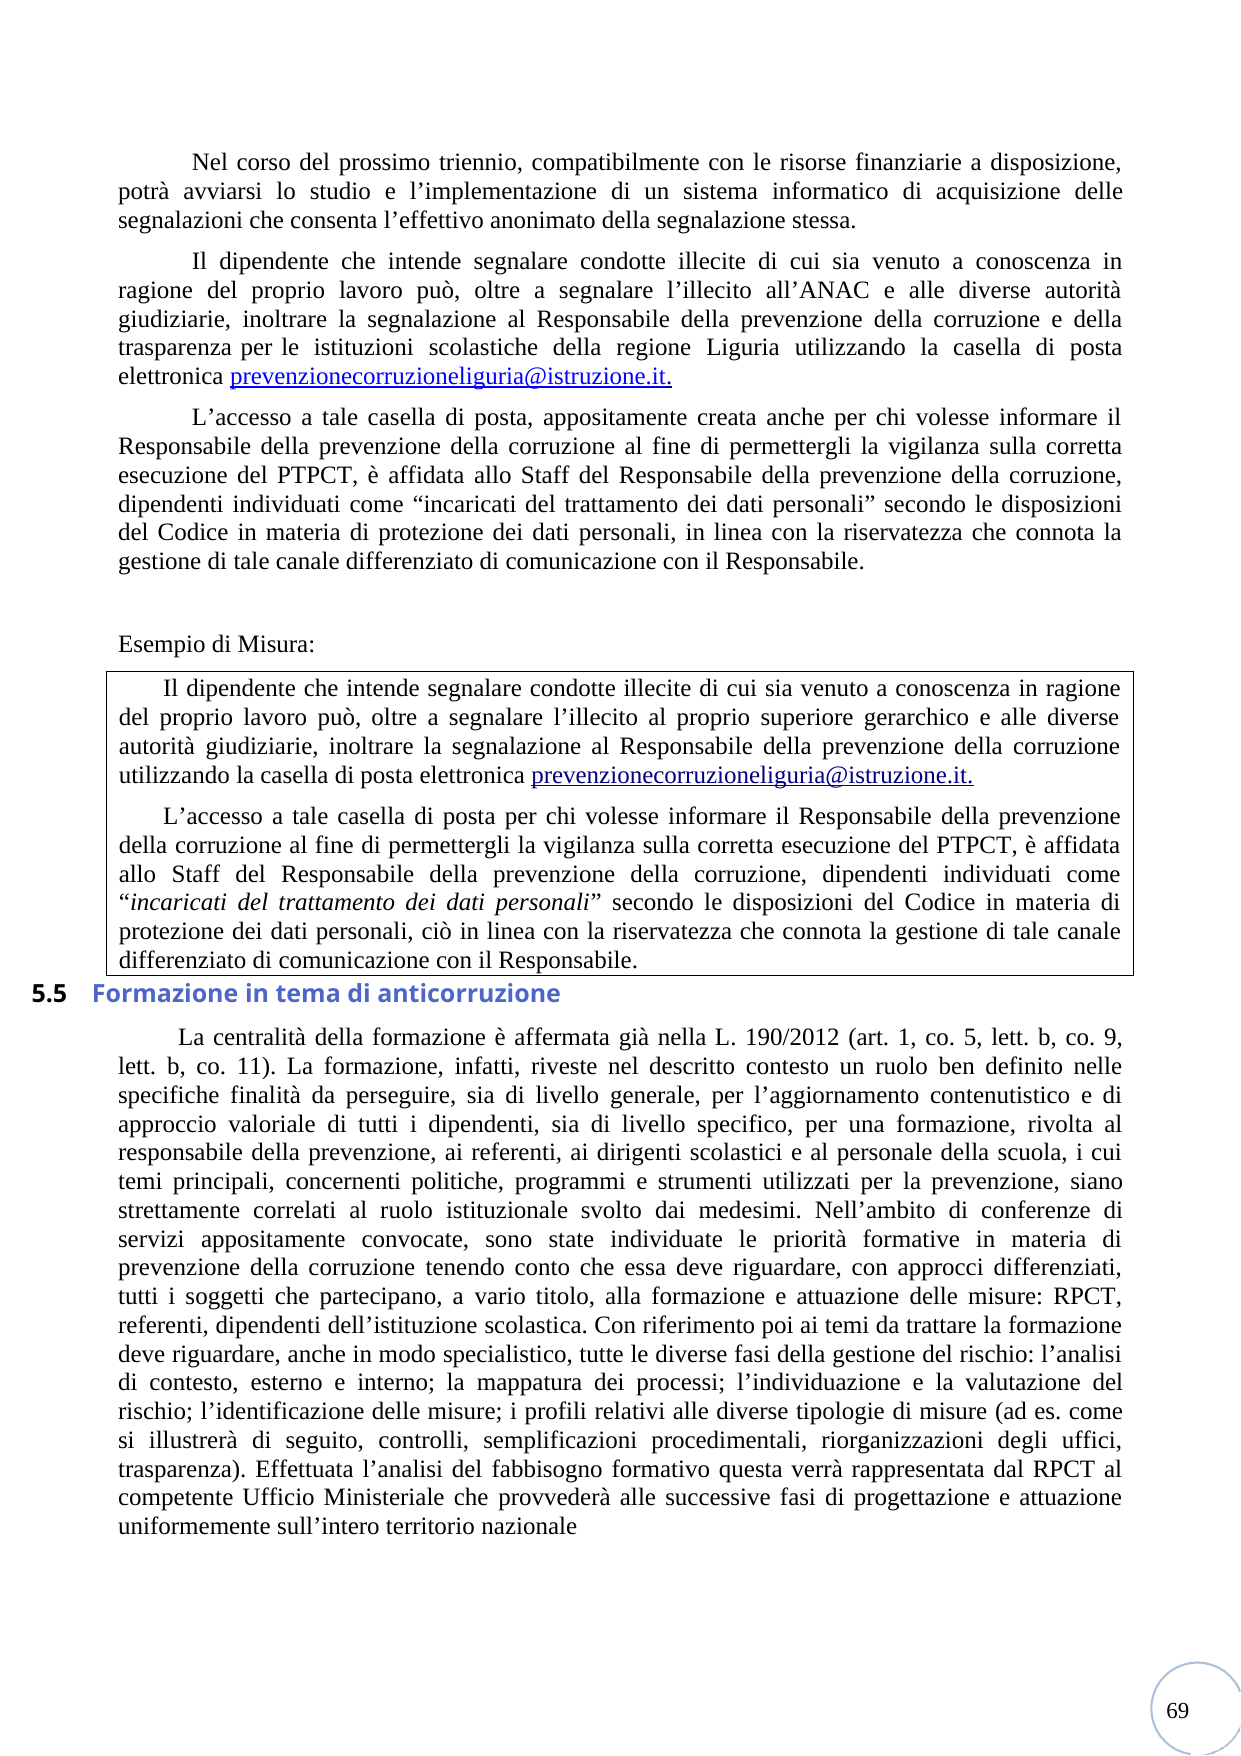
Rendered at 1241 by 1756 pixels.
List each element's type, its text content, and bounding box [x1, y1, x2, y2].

text Esempio di Misura: [118, 629, 1147, 657]
text L’accesso a tale casella di posta, appositamente creata anche per chi volesse informare il Responsabile della prevenzione della corruzione al fine di permettergli la vigilanza sulla corretta esecuzione del PTPCT, è affidata allo Staff del Responsabile della prevenzione della corruzione, dipendenti individuati come “incaricati del trattamento dei dati personali” secondo le disposizioni del Codice in materia di protezione dei dati personali, in linea con la riservatezza che connota la gestione di tale canale differenziato di comunicazione con il Responsabile. [118, 402, 1123, 575]
text [107, 672, 1133, 975]
list Formazione in tema di anticorruzione [31, 675, 1147, 1010]
text Il dipendente che intende segnalare condotte illecite di cui sia venuto a conoscenza in ragione del proprio lavoro può, oltre a segnalare l’illecito all’ANAC e alle diverse autorità giudiziarie, inoltrare la segnalazione al Responsabile della prevenzione della corruzione e della trasparenza per le istituzioni scolastiche della regione Liguria utilizzando la casella di posta elettronica prevenzionecorruzioneliguria@istruzione.it. [118, 246, 1123, 390]
text Nel corso del prossimo triennio, compatibilmente con le risorse finanziarie a disposizione, potrà avviarsi lo studio e l’implementazione di un sistema informatico di acquisizione delle segnalazioni che consenta l’effettivo anonimato della segnalazione stessa. [118, 147, 1123, 233]
text La centralità della formazione è affermata già nella L. 190/2012 (art. 1, co. 5, lett. b, co. 9, lett. b, co. 11). La formazione, infatti, riveste nel descritto contesto un ruolo ben definito nelle specifiche finalità da perseguire, sia di livello generale, per l’aggiornamento contenutistico e di approccio valoriale di tutti i dipendenti, sia di livello specifico, per una formazione, rivolta al responsabile della prevenzione, ai referenti, ai dirigenti scolastici e al personale della scuola, i cui temi principali, concernenti politiche, programmi e strumenti utilizzati per la prevenzione, siano strettamente correlati al ruolo istituzionale svolto dai medesimi. Nell’ambito di conferenze di servizi appositamente convocate, sono state individuate le priorità formative in materia di prevenzione della corruzione tenendo conto che essa deve riguardare, con approcci differenziati, tutti i soggetti che partecipano, a vario titolo, alla formazione e attuazione delle misure: RPCT, referenti, dipendenti dell’istituzione scolastica. Con riferimento poi ai temi da trattare la formazione deve riguardare, anche in modo specialistico, tutte le diverse fasi della gestione del rischio: l’analisi di contesto, esterno e interno; la mappatura dei processi; l’individuazione e la valutazione del rischio; l’identificazione delle misure; i profili relativi alle diverse tipologie di misure (ad es. come si illustrerà di seguito, controlli, semplificazioni procedimentali, riorganizzazioni degli uffici, trasparenza). Effettuata l’analisi del fabbisogno formativo questa verrà rappresentata dal RPCT al competente Ufficio Ministeriale che provvederà alle successive fasi di progettazione e attuazione uniformemente sull’intero territorio nazionale [118, 1022, 1123, 1540]
text Il dipendente che intende segnalare condotte illecite di cui sia venuto a conoscenza in ragione del proprio lavoro può, oltre a segnalare l’illecito al proprio superiore gerarchico e alle diverse autorità giudiziarie, inoltrare la segnalazione al Responsabile della prevenzione della corruzione utilizzando la casella di posta elettronica prevenzionecorruzioneliguria@istruzione.it. [118, 673, 1121, 788]
text L’accesso a tale casella di posta per chi volesse informare il Responsabile della prevenzione della corruzione al fine di permettergli la vigilanza sulla corretta esecuzione del PTPCT, è affidata allo Staff del Responsabile della prevenzione della corruzione, dipendenti individuati come “incaricati del trattamento dei dati personali” secondo le disposizioni del Codice in materia di protezione dei dati personali, ciò in linea con la riservatezza che connota la gestione di tale canale differenziato di comunicazione con il Responsabile. [118, 801, 1122, 974]
